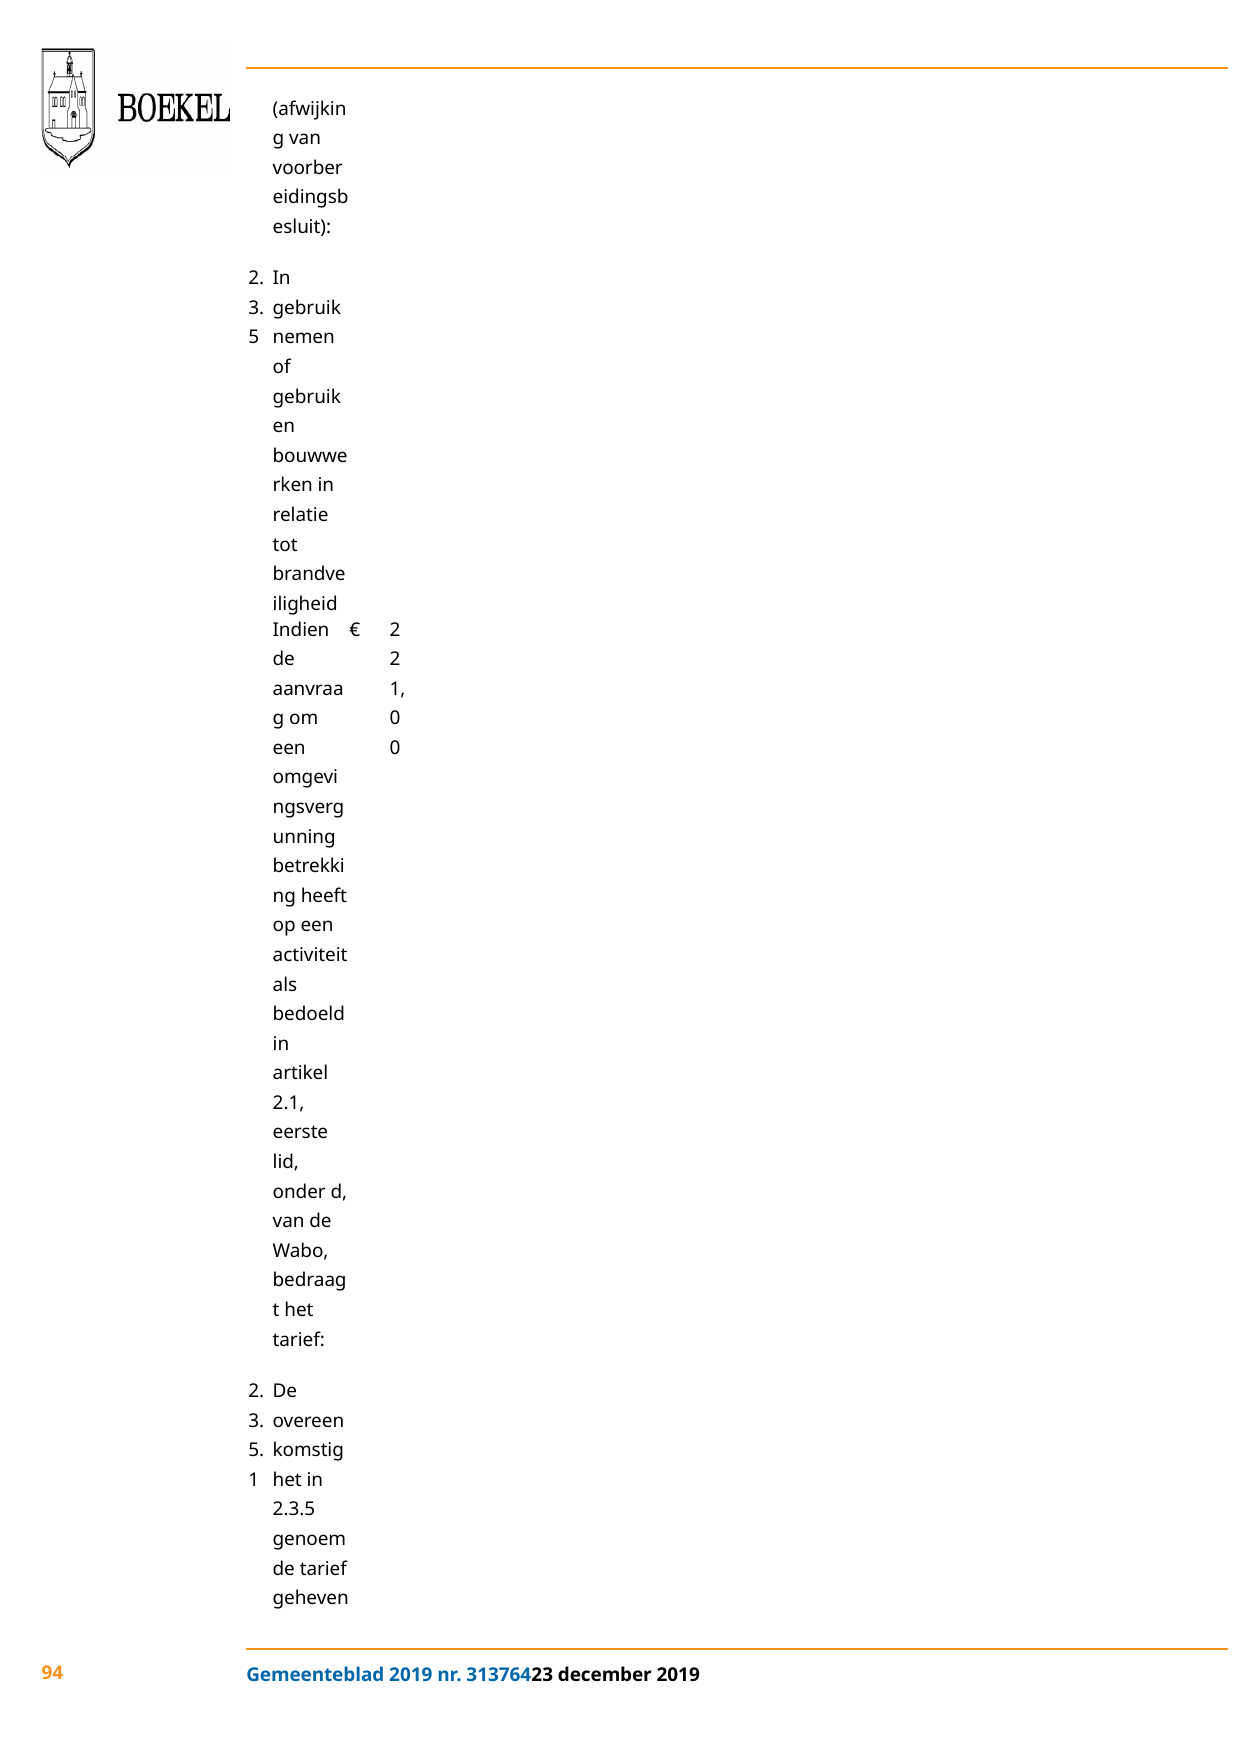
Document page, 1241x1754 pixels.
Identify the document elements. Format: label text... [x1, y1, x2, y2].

table_cell [911, 239, 951, 264]
table_cell 2.3.5.1 [248, 1377, 272, 1610]
table_cell [951, 265, 991, 616]
table_cell [951, 95, 991, 239]
table_cell [409, 95, 429, 239]
table_cell [510, 1377, 549, 1610]
table_cell [369, 1377, 389, 1610]
table_cell [550, 1377, 590, 1610]
table_cell [991, 616, 1031, 1351]
table_cell [1111, 1377, 1152, 1610]
table_cell [790, 1351, 830, 1377]
table_cell [1031, 1351, 1071, 1377]
table_cell [670, 95, 710, 239]
table_cell [389, 239, 409, 264]
table_cell [369, 1351, 389, 1377]
table_cell [710, 1351, 750, 1377]
table_cell [991, 265, 1031, 616]
table_cell [991, 1351, 1031, 1377]
table_cell [590, 1377, 630, 1610]
table_cell [510, 239, 549, 264]
table_cell [870, 1377, 911, 1610]
table_cell [409, 265, 429, 616]
table_cell [710, 616, 750, 1351]
table_cell [409, 1351, 429, 1377]
table_cell [510, 616, 549, 1351]
table_cell [550, 95, 590, 239]
table_cell [1071, 616, 1111, 1351]
table_cell [870, 239, 911, 264]
table_cell [349, 265, 369, 616]
table_cell [429, 239, 469, 264]
table_cell [870, 1351, 911, 1377]
table_cell [469, 1351, 509, 1377]
table_cell [469, 95, 509, 239]
table_cell [409, 616, 429, 1351]
table_cell [369, 616, 389, 1351]
table_cell [750, 239, 790, 264]
table_cell € [349, 616, 369, 1351]
table_cell [1071, 95, 1111, 239]
table_cell [710, 95, 750, 239]
table_cell [550, 616, 590, 1351]
table_cell [790, 1377, 830, 1610]
table_cell [991, 95, 1031, 239]
table_cell [830, 95, 870, 239]
table_cell [991, 239, 1031, 264]
table_cell [750, 1351, 790, 1377]
table_cell [1031, 95, 1071, 239]
table_cell [630, 616, 670, 1351]
table_cell [630, 95, 670, 239]
table_cell [389, 1377, 409, 1610]
table_cell [590, 1351, 630, 1377]
table_cell [510, 95, 549, 239]
table_cell [830, 616, 870, 1351]
table_cell [510, 1351, 549, 1377]
table_cell [790, 265, 830, 616]
table_cell [951, 1351, 991, 1377]
table_cell 221,00 [389, 616, 409, 1351]
table_cell [710, 265, 750, 616]
table_cell [991, 1377, 1031, 1610]
table_cell [951, 616, 991, 1351]
table_cell [369, 95, 389, 239]
table_cell [349, 1377, 369, 1610]
table_cell [590, 616, 630, 1351]
table_cell [1071, 265, 1111, 616]
table_cell [429, 616, 469, 1351]
table_cell [1111, 1351, 1152, 1377]
table_cell [349, 1351, 369, 1377]
table_cell [830, 1377, 870, 1610]
table_cell [389, 95, 409, 239]
table_cell [1111, 616, 1152, 1351]
table_cell [911, 95, 951, 239]
table_cell Indien de aanvraag om een omgevingsvergunning betrekking heeft op een activiteit als bedoeld in artikel 2.1, eerste lid, onder d, van de Wabo, bedraagt het tarief: [273, 616, 349, 1351]
table_cell [630, 239, 670, 264]
table_cell [389, 1351, 409, 1377]
table_cell [590, 95, 630, 239]
table_cell [429, 1351, 469, 1377]
table_cell De overeenkomstig het in 2.3.5 genoemde tarief geheven [273, 1377, 349, 1610]
table_cell [790, 239, 830, 264]
table_cell [469, 239, 509, 264]
table_cell [369, 239, 389, 264]
table_cell [630, 1377, 670, 1610]
table_cell [911, 1377, 951, 1610]
table_cell [951, 1377, 991, 1610]
table_cell [273, 239, 349, 264]
table_cell In gebruik nemen of gebruiken bouwwerken in relatie tot brandveiligheid [273, 265, 349, 616]
table_cell [750, 265, 790, 616]
table_cell [790, 95, 830, 239]
table_cell [349, 95, 369, 239]
table_cell 2.3.5 [248, 265, 272, 616]
table_cell [911, 265, 951, 616]
table_cell [870, 265, 911, 616]
table_cell [1071, 1351, 1111, 1377]
table_cell [469, 1377, 509, 1610]
table_cell [409, 1377, 429, 1610]
table_cell [248, 616, 272, 1351]
table_cell [1031, 616, 1071, 1351]
table_cell [670, 239, 710, 264]
table_cell [469, 616, 509, 1351]
table_cell [1031, 265, 1071, 616]
table_cell [1071, 1377, 1111, 1610]
table_cell [830, 239, 870, 264]
table_cell [369, 265, 389, 616]
table_cell [1031, 1377, 1071, 1610]
table_cell [429, 1377, 469, 1610]
table_cell [750, 616, 790, 1351]
table_cell [1111, 95, 1152, 239]
table_cell [870, 95, 911, 239]
table_cell [630, 1351, 670, 1377]
table_cell [670, 265, 710, 616]
table_cell [590, 265, 630, 616]
table_cell [710, 239, 750, 264]
table_cell [550, 239, 590, 264]
table_cell [951, 239, 991, 264]
table_cell [429, 265, 469, 616]
table_cell (afwijking van voorbereidingsbesluit): [273, 95, 349, 239]
table_cell [1111, 265, 1152, 616]
table_cell [870, 616, 911, 1351]
table_cell [750, 95, 790, 239]
table_cell [830, 265, 870, 616]
table_cell [389, 265, 409, 616]
table_cell [409, 239, 429, 264]
table_cell [670, 1351, 710, 1377]
table_cell [273, 1351, 349, 1377]
table_cell [830, 1351, 870, 1377]
table_cell [710, 1377, 750, 1610]
table_cell [469, 265, 509, 616]
table_cell [248, 95, 272, 239]
picture [41, 47, 231, 172]
table_cell [790, 616, 830, 1351]
table_cell [248, 1351, 272, 1377]
table_cell [670, 616, 710, 1351]
table_cell [1111, 239, 1152, 264]
table_cell [1031, 239, 1071, 264]
table_cell [911, 616, 951, 1351]
table_cell [630, 265, 670, 616]
table_cell [248, 239, 272, 264]
table_cell [510, 265, 549, 616]
table_cell [550, 265, 590, 616]
table_cell [590, 239, 630, 264]
table_cell [911, 1351, 951, 1377]
table_cell [750, 1377, 790, 1610]
table_cell [670, 1377, 710, 1610]
table_cell [429, 95, 469, 239]
table_cell [550, 1351, 590, 1377]
table_cell [349, 239, 369, 264]
table_cell [1071, 239, 1111, 264]
